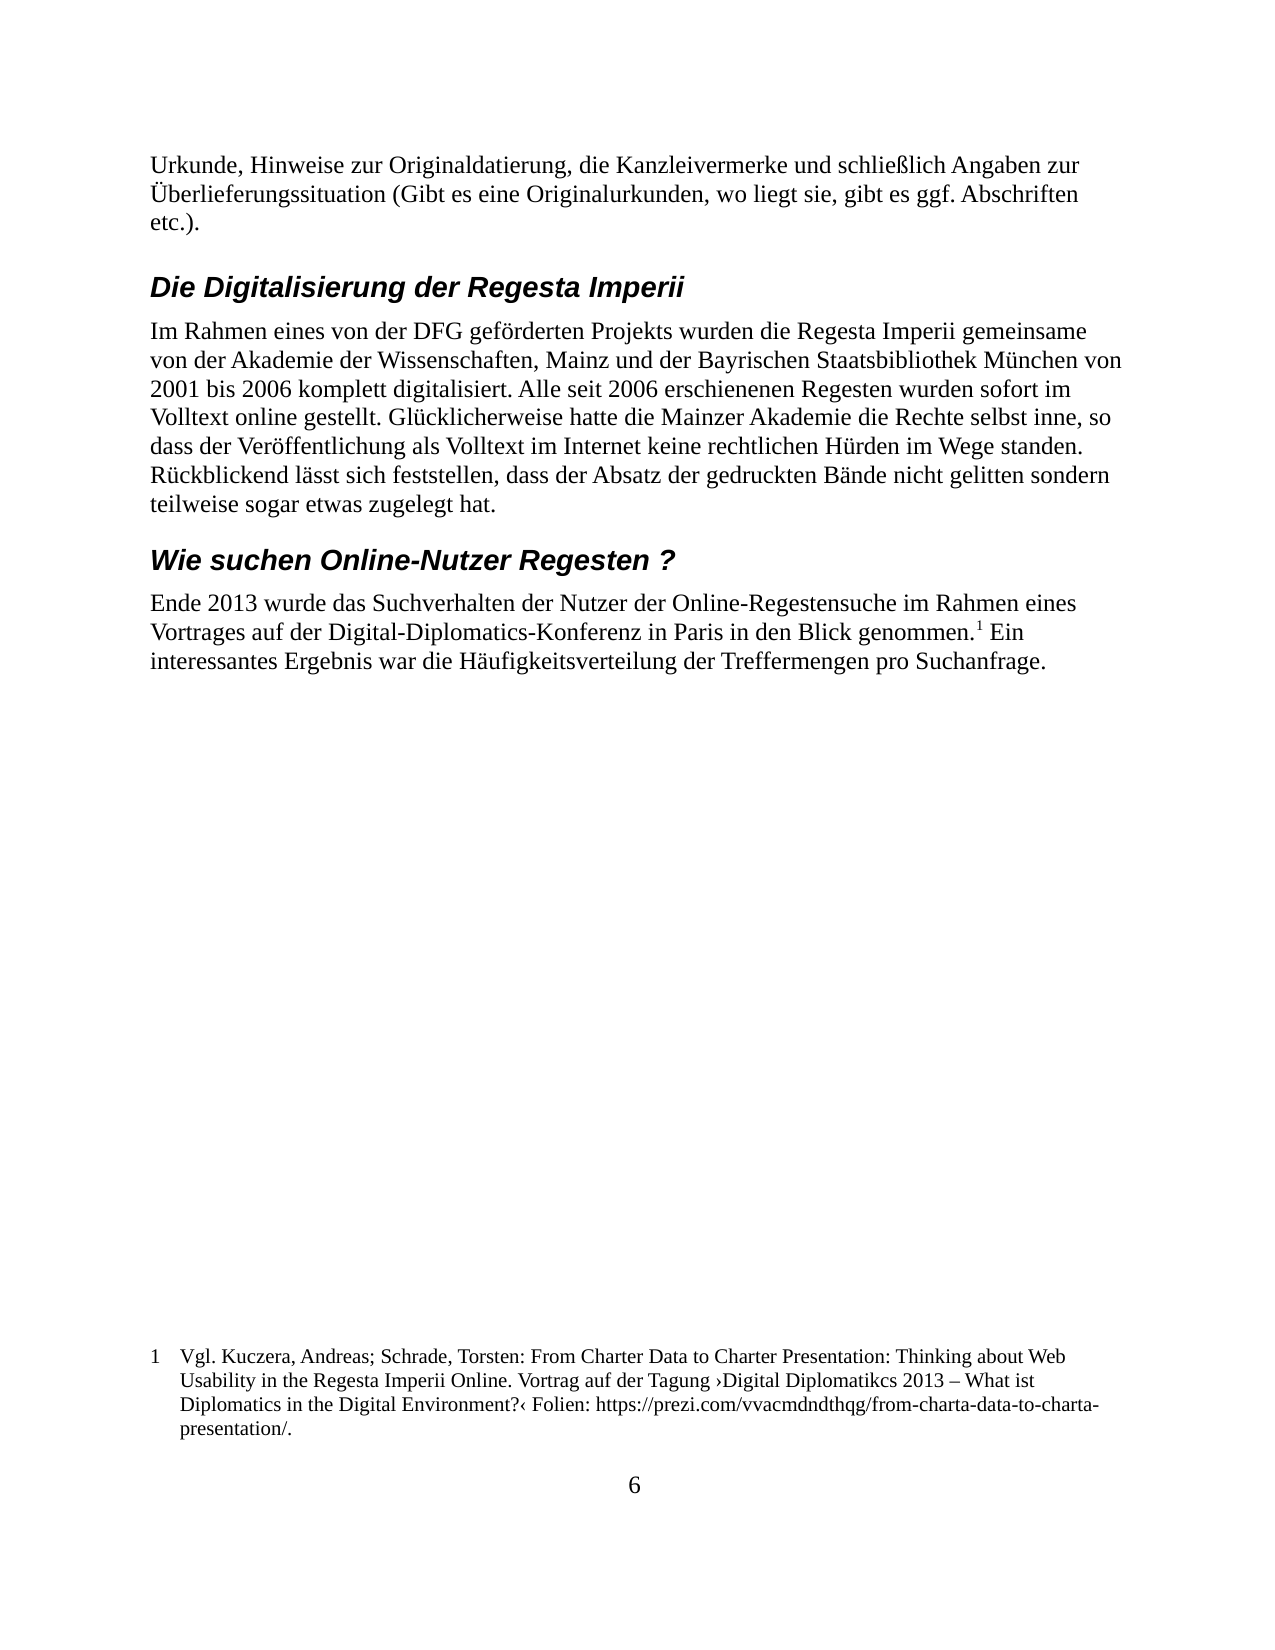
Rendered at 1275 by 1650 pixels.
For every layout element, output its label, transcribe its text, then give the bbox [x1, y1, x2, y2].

text Vgl. Kuczera, Andreas; Schrade, Torsten: From Charter Data to Charter Presentation: Thinking about Web Usability in the Regesta Imperii Online. Vortrag auf der Tagung ›Digital Diplomatikcs 2013 – What ist Diplomatics in the Digital Environment?‹ Folien: https://prezi.com/vvacmdndthqg/from-charta-data-to-charta-presentation/. [150, 1344, 1125, 1440]
subtitle Wie suchen Online-Nutzer Regesten ? [150, 542, 1125, 576]
text Urkunde, Hinweise zur Originaldatierung, die Kanzleivermerke und schließlich Angaben zur Überlieferungssituation (Gibt es eine Originalurkunden, wo liegt sie, gibt es ggf. Abschriften etc.). [150, 150, 1125, 236]
text Ende 2013 wurde das Suchverhalten der Nutzer der Online-Regestensuche im Rahmen eines Vortrages auf der Digital-Diplomatics-Konferenz in Paris in den Blick genommen. Ein interessantes Ergebnis war die Häufigkeitsverteilung der Treffermengen pro Suchanfrage. [150, 588, 1125, 675]
subtitle Die Digitalisierung der Regesta Imperii [150, 270, 1125, 304]
text Im Rahmen eines von der DFG geförderten Projekts wurden die Regesta Imperii gemeinsame von der Akademie der Wissenschaften, Mainz und der Bayrischen Staatsbibliothek München von 2001 bis 2006 komplett digitalisiert. Alle seit 2006 erschienenen Regesten wurden sofort im Volltext online gestellt. Glücklicherweise hatte die Mainzer Akademie die Rechte selbst inne, so dass der Veröffentlichung als Volltext im Internet keine rechtlichen Hürden im Wege standen. Rückblickend lässt sich feststellen, dass der Absatz der gedruckten Bände nicht gelitten sondern teilweise sogar etwas zugelegt hat. [150, 316, 1125, 517]
